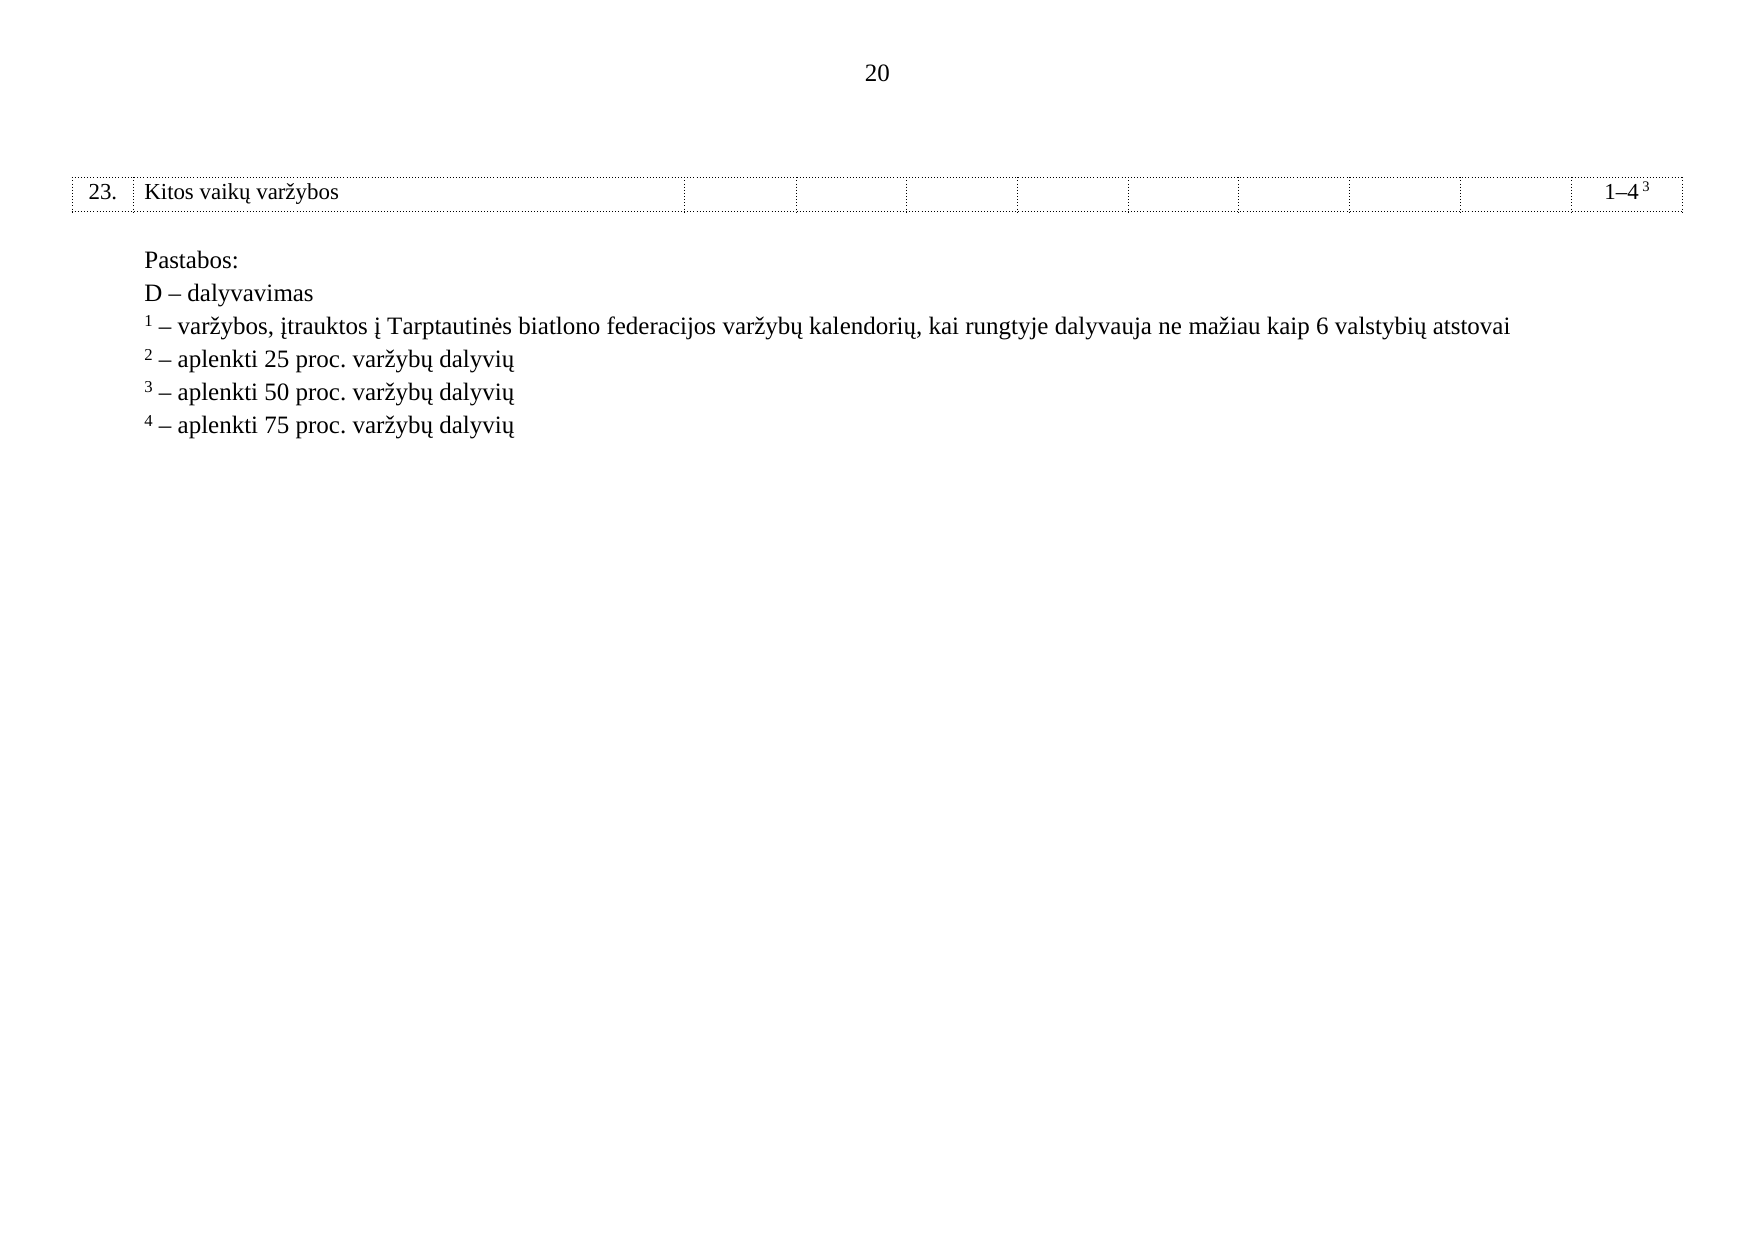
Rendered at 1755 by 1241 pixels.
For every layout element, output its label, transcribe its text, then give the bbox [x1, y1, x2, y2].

table_cell [685, 177, 796, 211]
table_cell [1128, 177, 1239, 211]
table_cell 23. [72, 177, 133, 211]
table_cell Pastabos: D – dalyvavimas 1 – varžybos, įtrauktos į Tarptautinės biatlono federacijos varžybų kalendorių, kai rungtyje dalyvauja ne mažiau kaip 6 valstybių atstovai 2 – aplenkti 25 proc. varžybų dalyvių 3 – aplenkti 50 proc. varžybų dalyvių 4 – aplenkti 75 proc. varžybų dalyvių [133, 245, 1682, 443]
table_cell [796, 177, 906, 211]
table_cell [72, 245, 133, 443]
table_cell [1239, 177, 1349, 211]
table_cell 1–4 3 [1571, 177, 1682, 211]
table_cell [1017, 177, 1128, 211]
table_cell [906, 177, 1017, 211]
table_cell Kitos vaikų varžybos [133, 177, 685, 211]
table_cell [1460, 177, 1571, 211]
table_cell [72, 211, 133, 245]
table_cell [133, 211, 1682, 245]
table_cell [1350, 177, 1460, 211]
